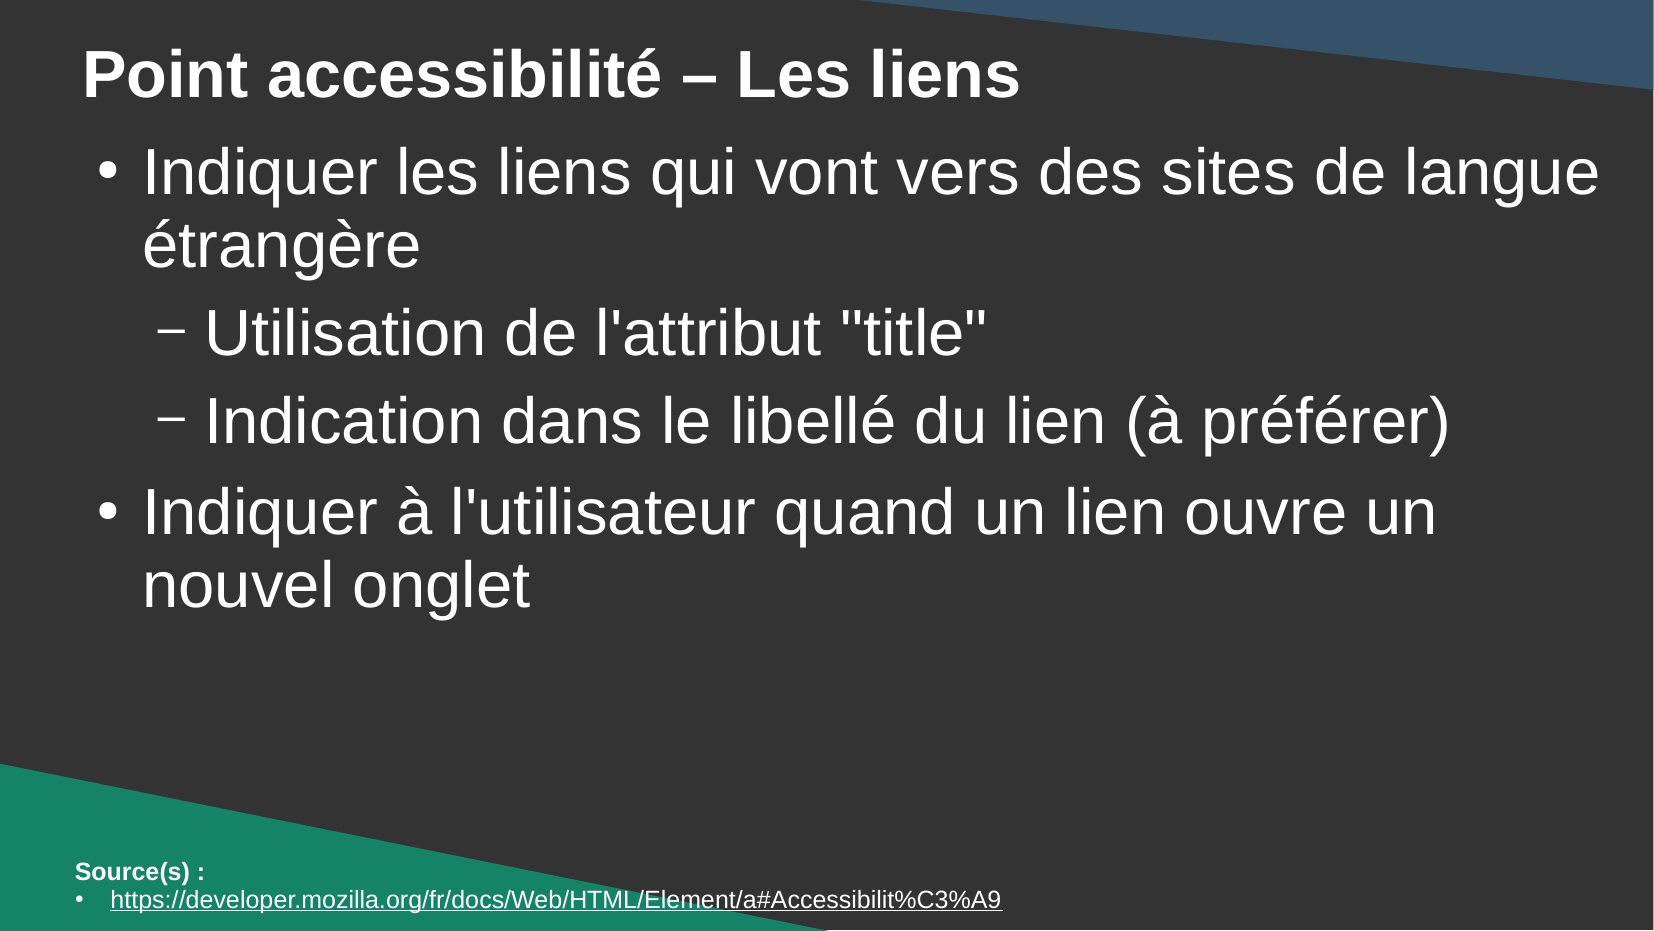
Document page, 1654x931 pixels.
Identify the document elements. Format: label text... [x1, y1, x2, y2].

text_box [0, 763, 428, 931]
text_box Source(s) : https://developer.mozilla.org/fr/docs/Web/HTML/Element/a#Accessibilit%C3%A9 [60, 850, 1546, 931]
list Indiquer les liens qui vont vers des sites de langue étrangère Utilisation de l'attribut "title" Indication dans le libellé du lien (à préférer) Indiquer à l'utilisateur quand un lien ouvre un nouvel onglet [80, 135, 1605, 626]
title Point accessibilité – Les liens [82, 37, 1571, 122]
text_box [858, 0, 1654, 90]
